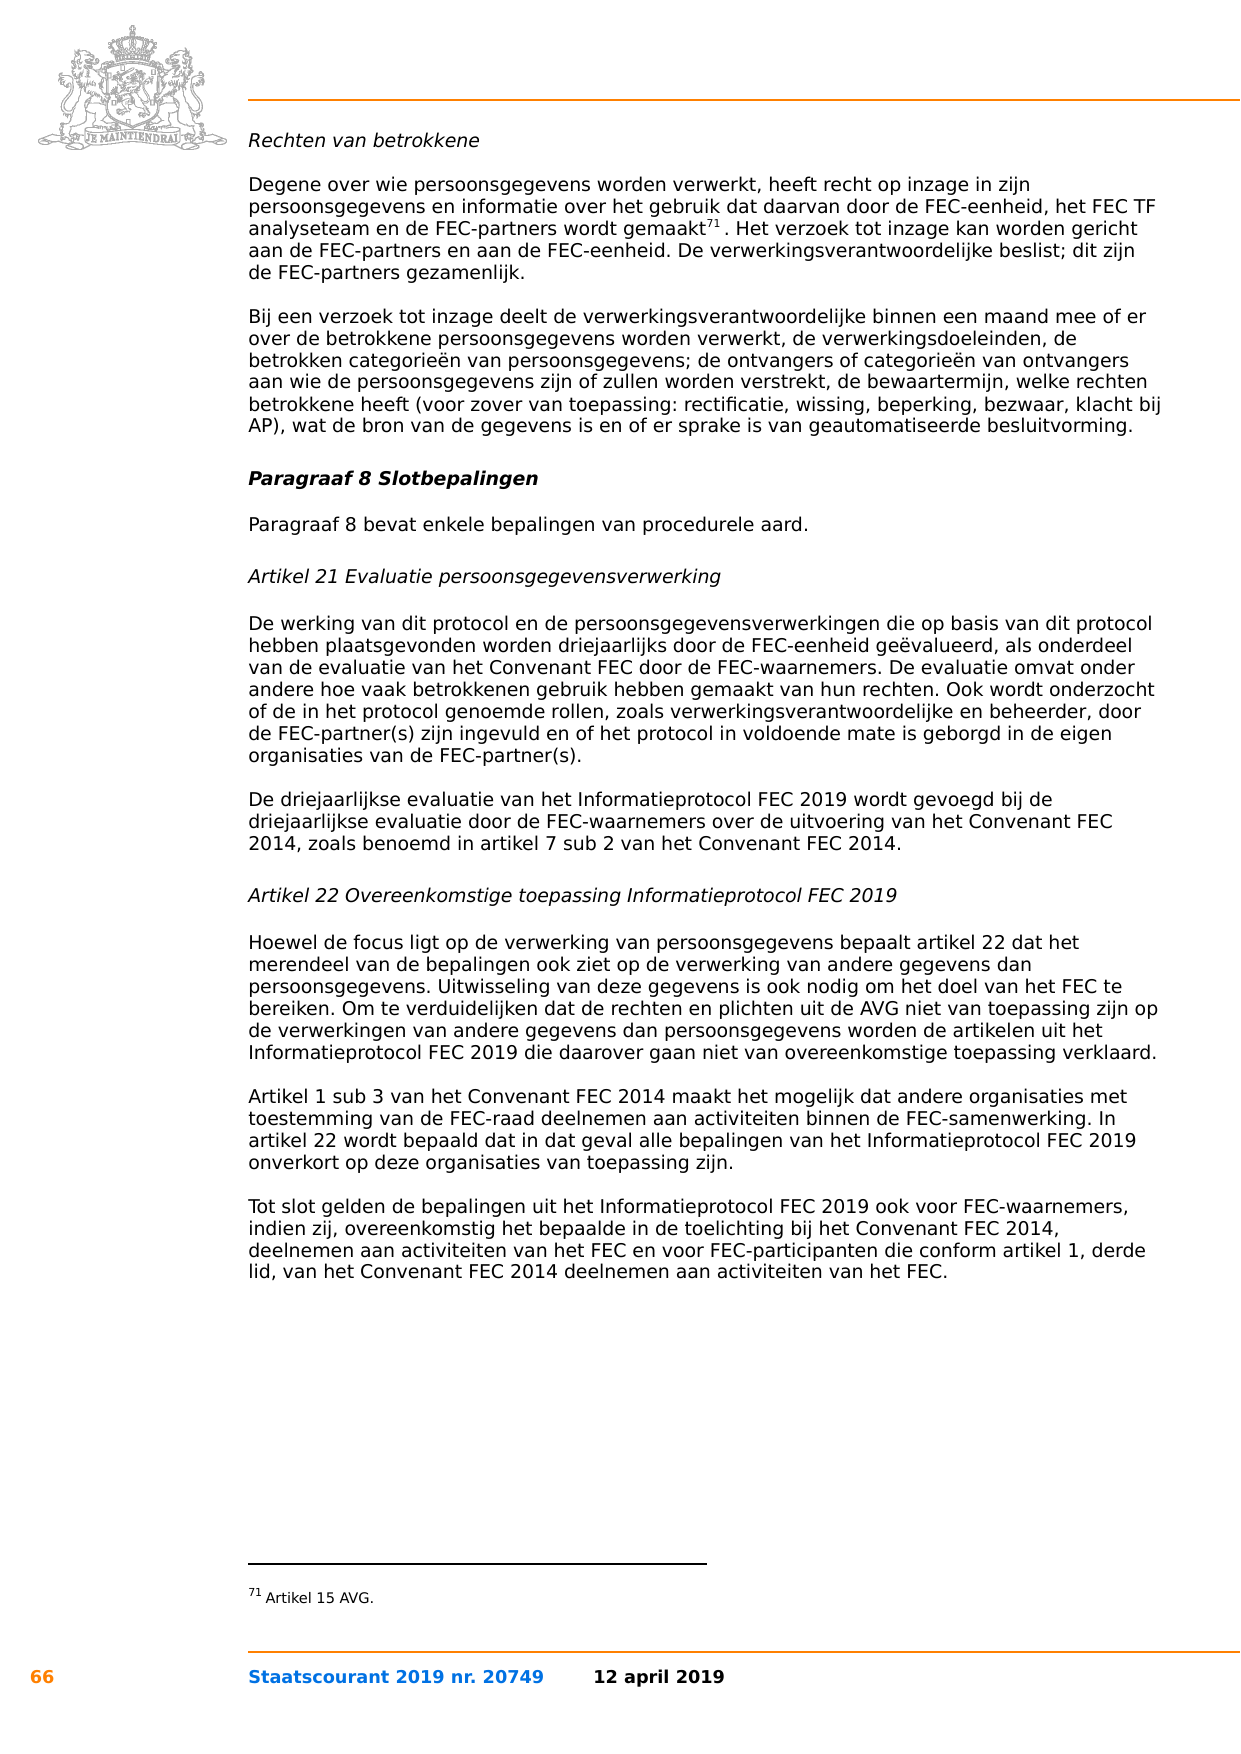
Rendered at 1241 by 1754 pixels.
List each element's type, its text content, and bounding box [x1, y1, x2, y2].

subtitle Paragraaf 8 Slotbepalingen [248, 467, 1163, 489]
text Degene over wie persoonsgegevens worden verwerkt, heeft recht op inzage in zijn persoonsgegevens en informatie over het gebruik dat daarvan door de FEC-eenheid, het FEC TF analyseteam en de FEC-partners wordt gemaakt. Het verzoek tot inzage kan worden gericht aan de FEC-partners en aan de FEC-eenheid. De verwerkingsverantwoordelijke beslist; dit zijn de FEC-partners gezamenlijk. [248, 174, 1163, 284]
text Artikel 15 AVG. [248, 1586, 1163, 1608]
text Artikel 1 sub 3 van het Convenant FEC 2014 maakt het mogelijk dat andere organisaties met toestemming van de FEC-raad deelnemen aan activiteiten binnen de FEC-samenwerking. In artikel 22 wordt bepaald dat in dat geval alle bepalingen van het Informatieprotocol FEC 2019 onverkort op deze organisaties van toepassing zijn. [248, 1086, 1163, 1174]
subtitle Artikel 22 Overeenkomstige toepassing Informatieprotocol FEC 2019 [248, 885, 1163, 907]
subtitle Rechten van betrokkene [248, 130, 1163, 152]
text Tot slot gelden de bepalingen uit het Informatieprotocol FEC 2019 ook voor FEC-waarnemers, indien zij, overeenkomstig het bepaalde in de toelichting bij het Convenant FEC 2014, deelnemen aan activiteiten van het FEC en voor FEC-participanten die conform artikel 1, derde lid, van het Convenant FEC 2014 deelnemen aan activiteiten van het FEC. [248, 1196, 1163, 1283]
text Paragraaf 8 bevat enkele bepalingen van procedurele aard. [248, 514, 1163, 536]
text De werking van dit protocol en de persoonsgegevensverwerkingen die op basis van dit protocol hebben plaatsgevonden worden driejaarlijks door de FEC-eenheid geëvalueerd, als onderdeel van de evaluatie van het Convenant FEC door de FEC-waarnemers. De evaluatie omvat onder andere hoe vaak betrokkenen gebruik hebben gemaakt van hun rechten. Ook wordt onderzocht of de in het protocol genoemde rollen, zoals verwerkingsverantwoordelijke en beheerder, door de FEC-partner(s) zijn ingevuld en of het protocol in voldoende mate is geborgd in de eigen organisaties van de FEC-partner(s). [248, 613, 1163, 767]
subtitle Artikel 21 Evaluatie persoonsgegevensverwerking [248, 566, 1163, 588]
text Hoewel de focus ligt op de verwerking van persoonsgegevens bepaalt artikel 22 dat het merendeel van de bepalingen ook ziet op de verwerking van andere gegevens dan persoonsgegevens. Uitwisseling van deze gegevens is ook nodig om het doel van het FEC te bereiken. Om te verduidelijken dat de rechten en plichten uit de AVG niet van toepassing zijn op de verwerkingen van andere gegevens dan persoonsgegevens worden de artikelen uit het Informatieprotocol FEC 2019 die daarover gaan niet van overeenkomstige toepassing verklaard. [248, 932, 1163, 1064]
picture [38, 25, 227, 150]
text De driejaarlijkse evaluatie van het Informatieprotocol FEC 2019 wordt gevoegd bij de driejaarlijkse evaluatie door de FEC-waarnemers over de uitvoering van het Convenant FEC 2014, zoals benoemd in artikel 7 sub 2 van het Convenant FEC 2014. [248, 789, 1163, 855]
text Bij een verzoek tot inzage deelt de verwerkingsverantwoordelijke binnen een maand mee of er over de betrokkene persoonsgegevens worden verwerkt, de verwerkingsdoeleinden, de betrokken categorieën van persoonsgegevens; de ontvangers of categorieën van ontvangers aan wie de persoonsgegevens zijn of zullen worden verstrekt, de bewaartermijn, welke rechten betrokkene heeft (voor zover van toepassing: rectificatie, wissing, beperking, bezwaar, klacht bij AP), wat de bron van de gegevens is en of er sprake is van geautomatiseerde besluitvorming. [248, 306, 1163, 437]
